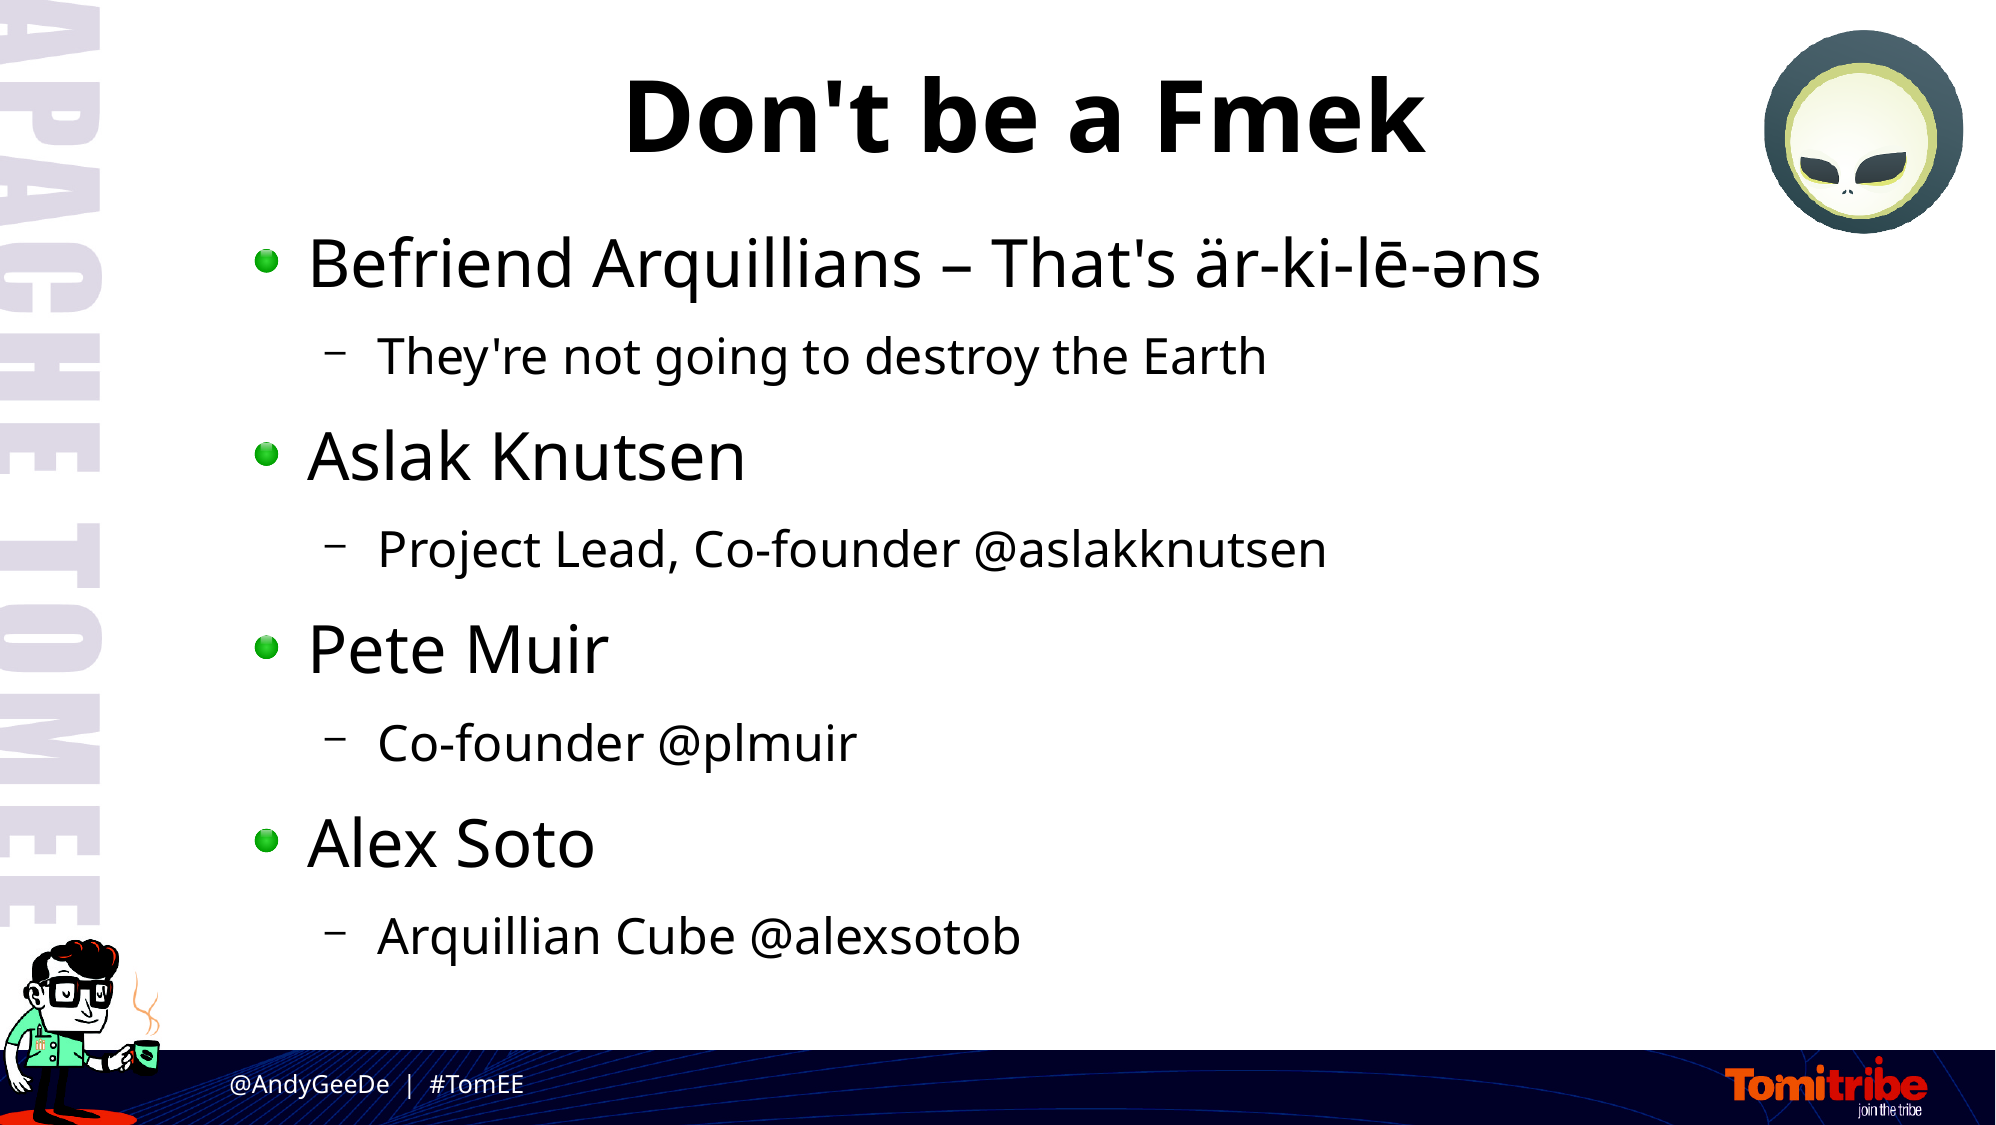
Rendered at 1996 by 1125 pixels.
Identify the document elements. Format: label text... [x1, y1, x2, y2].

list Befriend Arquillians – That's är-ki-lē-əns They're not going to destroy the Earth Aslak Knutsen Project Lead, Co-founder @aslakknutsen Pete Muir Co-founder @plmuir Alex Soto Arquillian Cube @alexsotob [236, 220, 1855, 1016]
picture [0, 0, 1996, 1125]
text_box @AndyGeeDe | #TomEE [214, 1060, 879, 1106]
title Don't be a Fmek [153, 45, 1742, 189]
